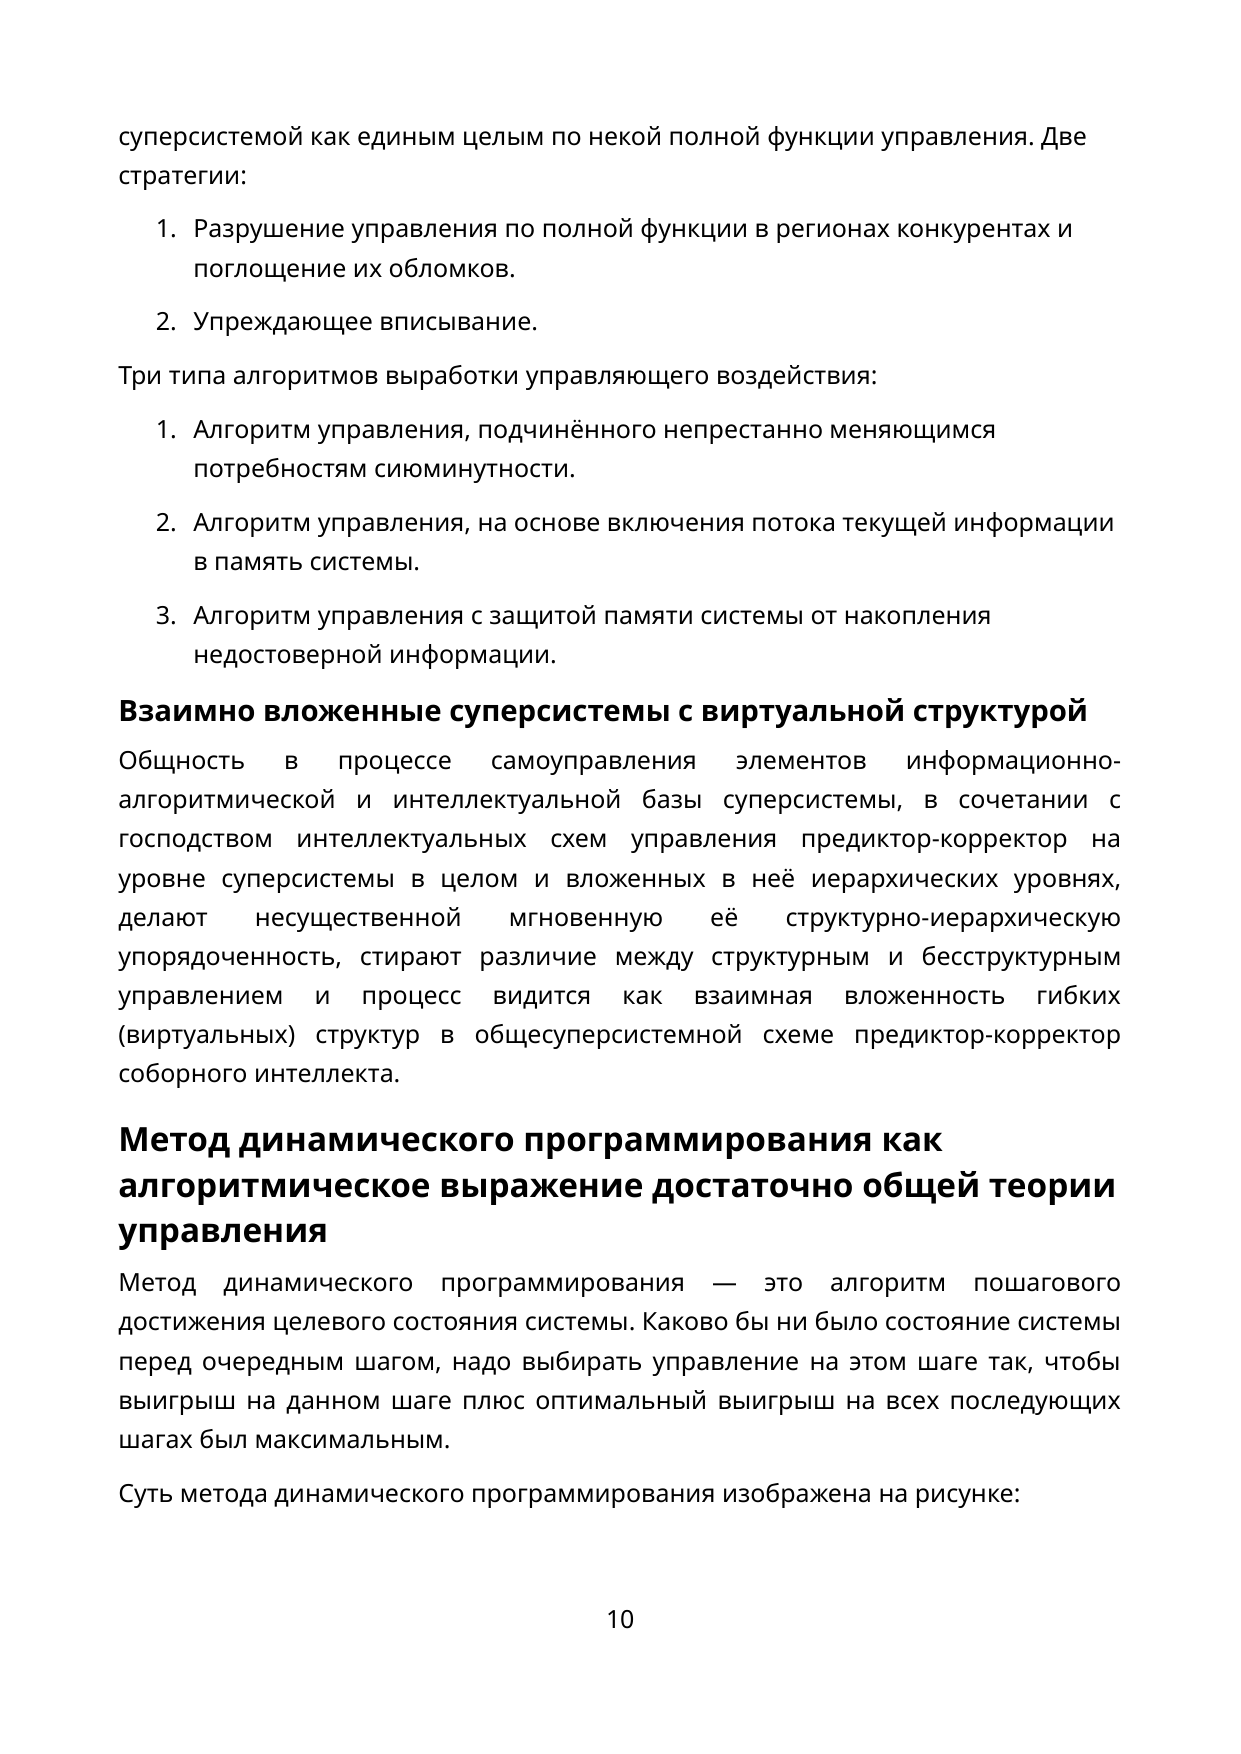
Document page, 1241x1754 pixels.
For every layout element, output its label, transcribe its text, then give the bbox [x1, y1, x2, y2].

text суперсистемой как единым целым по некой полной функции управления. Две стратегии: [118, 118, 1122, 191]
subtitle Взаимно вложенные суперсистемы с виртуальной структурой [118, 690, 1122, 730]
subtitle Метод динамического программирования как алгоритмическое выражение достаточно общей теории управления [118, 1116, 1122, 1252]
text Три типа алгоритмов выработки управляющего воздействия: [118, 358, 1122, 392]
text Метод динамического программирования — это алгоритм пошагового достижения целевого состояния системы. Каково бы ни было состояние системы перед очередным шагом, надо выбирать управление на этом шаге так, чтобы выигрыш на данном шаге плюс оптимальный выигрыш на всех последующих шагах был максимальным. [118, 1265, 1122, 1456]
list Алгоритм управления, подчинённого непрестанно меняющимся потребностям сиюминутности. [156, 411, 1122, 485]
text Общность в процессе самоуправления элементов информационно-алгоритмической и интеллектуальной базы суперсистемы, в сочетании с господством интеллектуальных схем управления предиктор-корректор на уровне суперсистемы в целом и вложенных в неё иерархических уровнях, делают несущественной мгновенную её структурно-иерархическую упорядоченность, стирают различие между структурным и бесструктурным управлением и процесс видится как взаимная вложенность гибких (виртуальных) структур в общесуперсистемной схеме предиктор-корректор соборного интеллекта. [118, 743, 1122, 1090]
list Упреждающее вписывание. [156, 304, 1122, 338]
list Алгоритм управления с защитой памяти системы от накопления недостоверной информации. [156, 597, 1122, 671]
list Алгоритм управления, на основе включения потока текущей информации в память системы. [156, 504, 1122, 578]
list Разрушение управления по полной функции в регионах конкурентах и поглощение их обломков. [156, 211, 1122, 284]
text Суть метода динамического программирования изображена на рисунке: [118, 1475, 1122, 1509]
